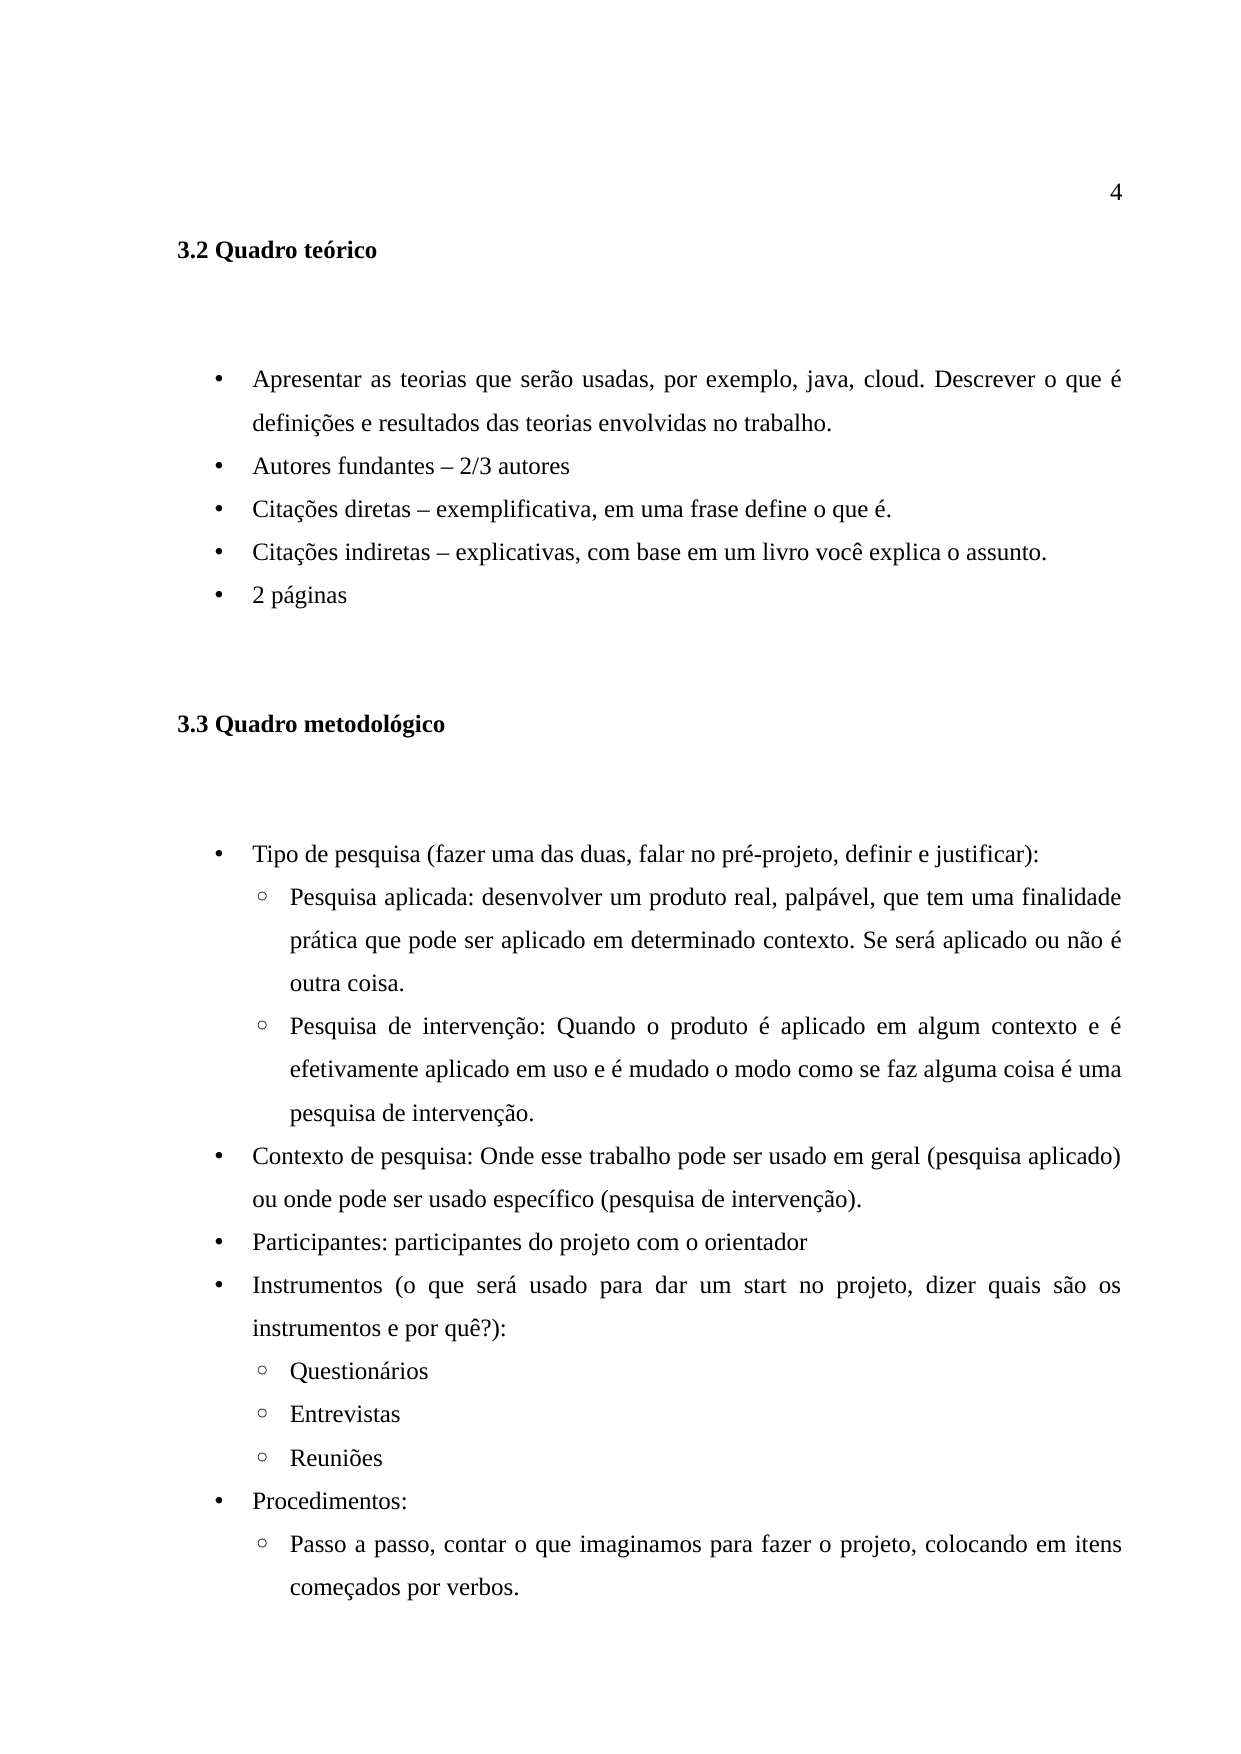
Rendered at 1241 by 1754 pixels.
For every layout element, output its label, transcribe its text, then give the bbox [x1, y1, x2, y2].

subtitle 3.3 Quadro metodológico [177, 709, 1122, 738]
subtitle 3.2 Quadro teórico [177, 235, 1122, 264]
list 2 páginas [214, 580, 1122, 609]
list Instrumentos (o que será usado para dar um start no projeto, dizer quais são os instrumentos e por quê?): [214, 1270, 1122, 1342]
list Entrevistas [252, 1399, 1122, 1428]
list Apresentar as teorias que serão usadas, por exemplo, java, cloud. Descrever o que é definições e resultados das teorias envolvidas no trabalho. [214, 364, 1122, 436]
list Autores fundantes – 2/3 autores [214, 451, 1122, 479]
list Participantes: participantes do projeto com o orientador [214, 1227, 1122, 1256]
list Citações diretas – exemplificativa, em uma frase define o que é. [214, 494, 1122, 523]
list Pesquisa aplicada: desenvolver um produto real, palpável, que tem uma finalidade prática que pode ser aplicado em determinado contexto. Se será aplicado ou não é outra coisa. [252, 882, 1122, 997]
list Passo a passo, contar o que imaginamos para fazer o projeto, colocando em itens começados por verbos. [252, 1529, 1122, 1601]
list Reuniões [252, 1443, 1122, 1471]
list Pesquisa de intervenção: Quando o produto é aplicado em algum contexto e é efetivamente aplicado em uso e é mudado o modo como se faz alguma coisa é uma pesquisa de intervenção. [252, 1011, 1122, 1126]
list Tipo de pesquisa (fazer uma das duas, falar no pré-projeto, definir e justificar): [214, 839, 1122, 868]
list Citações indiretas – explicativas, com base em um livro você explica o assunto. [214, 537, 1122, 566]
list Contexto de pesquisa: Onde esse trabalho pode ser usado em geral (pesquisa aplicado) ou onde pode ser usado específico (pesquisa de intervenção). [214, 1141, 1122, 1213]
list Procedimentos: [214, 1486, 1122, 1514]
list Questionários [252, 1356, 1122, 1385]
